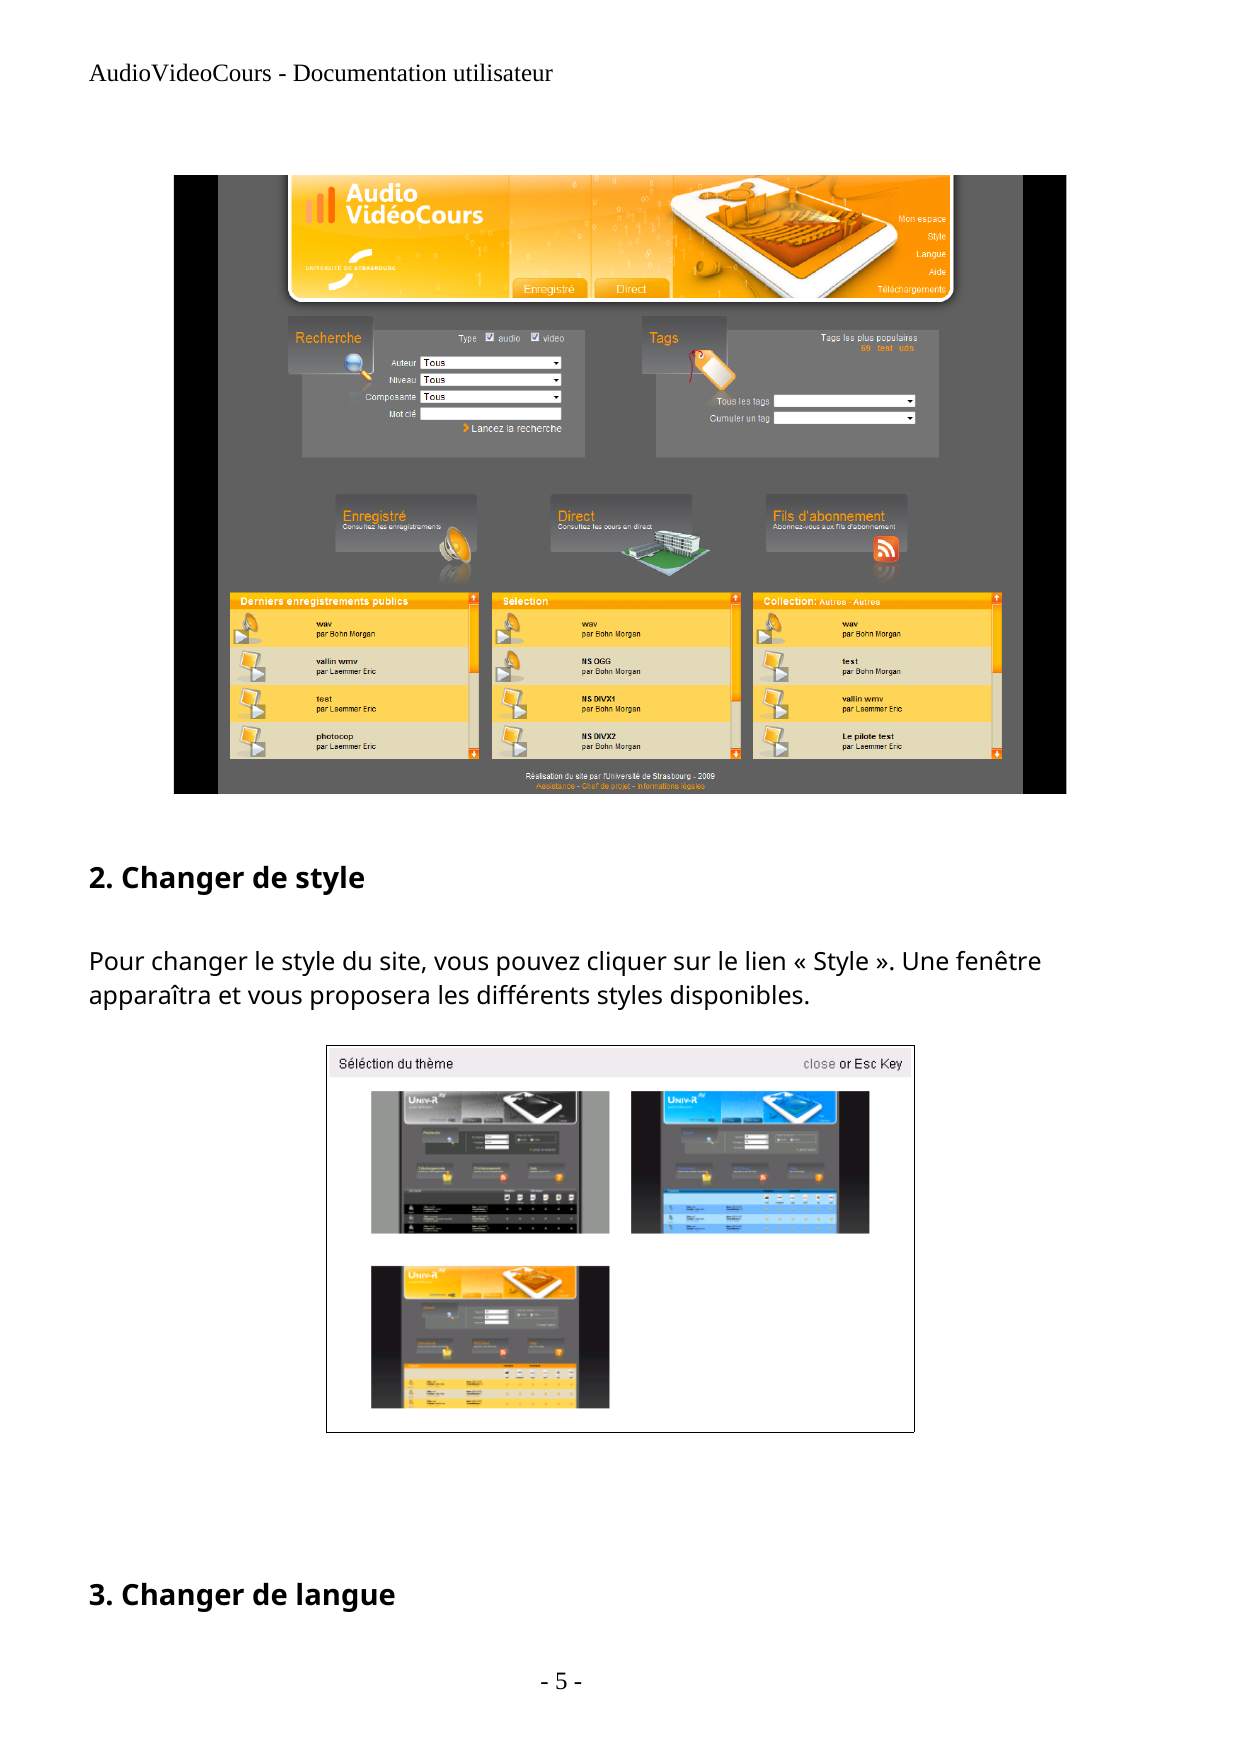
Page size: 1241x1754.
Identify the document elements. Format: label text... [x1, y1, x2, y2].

subtitle 3. Changer de langue [88, 1574, 1152, 1614]
text Pour changer le style du site, vous pouvez cliquer sur le lien « Style ». Une fenêtre apparaîtra et vous proposera les différents styles disponibles. [88, 943, 1152, 1011]
subtitle 2. Changer de style [88, 857, 1152, 897]
picture [329, 1048, 911, 1430]
picture [173, 175, 1067, 794]
